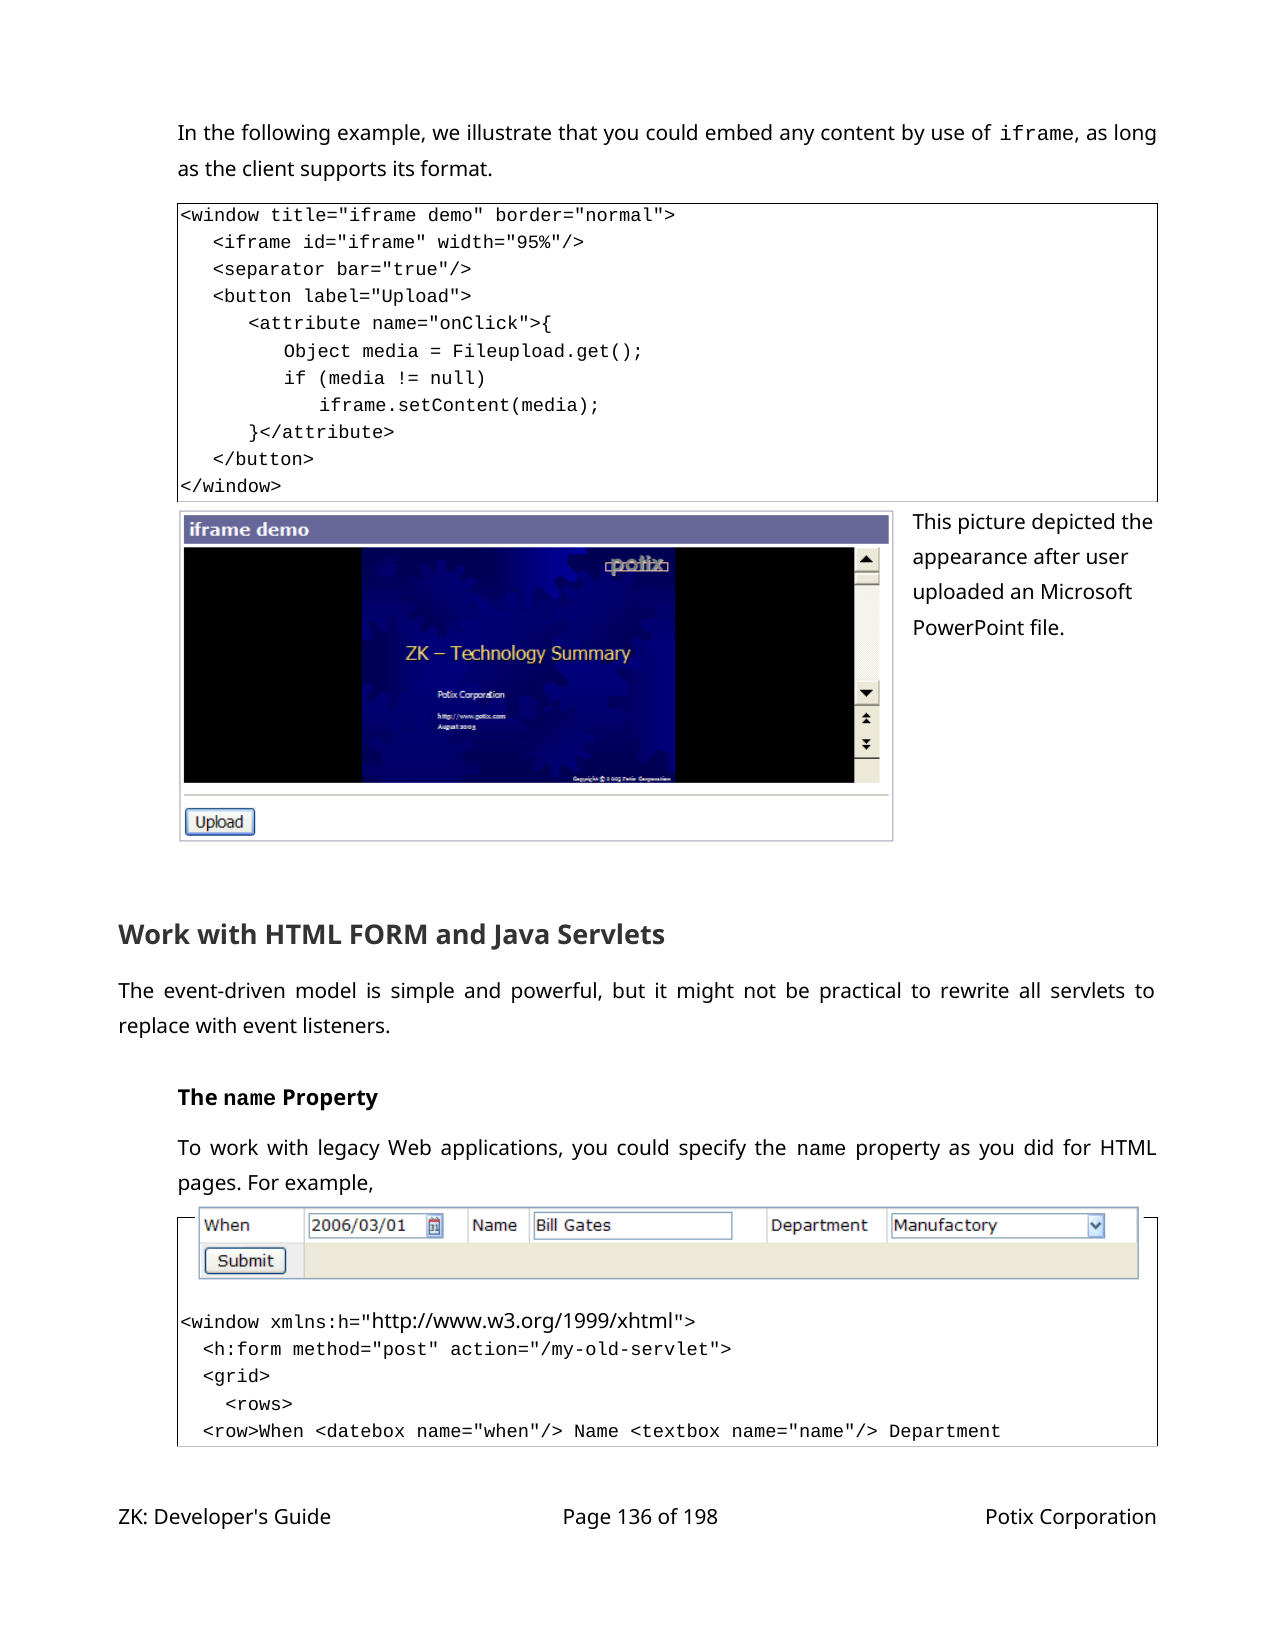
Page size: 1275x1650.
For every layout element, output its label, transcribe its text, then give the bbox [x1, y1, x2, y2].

text <button label="Upload"> [178, 284, 1157, 308]
text <window xmlns:h="http://www.w3.org/1999/xhtml"> [178, 1306, 1157, 1334]
text <row>When <datebox name="when"/> Name <textbox name="name"/> Department [178, 1419, 1157, 1446]
text In the following example, we illustrate that you could embed any content by use of iframe, as long as the client supports its format. [177, 118, 1157, 182]
subtitle The name Property [177, 1082, 1157, 1112]
text To work with legacy Web applications, you could specify the name property as you did for HTML pages. For example, [177, 1133, 1157, 1196]
text The event-driven model is simple and powerful, but it might not be practical to rewrite all servlets to replace with event listeners. [118, 976, 1157, 1039]
text <grid> [178, 1364, 1157, 1389]
text </button> [178, 447, 1157, 471]
text if (media != null) [178, 366, 1157, 390]
text iframe.setContent(media); [178, 393, 1157, 417]
text </window> [178, 474, 1157, 501]
text <separator bar="true"/> [178, 257, 1157, 281]
picture [195, 1203, 1144, 1282]
text <iframe id="iframe" width="95%"/> [178, 230, 1157, 254]
text }</attribute> [178, 420, 1157, 444]
text <attribute name="onClick">{ [178, 311, 1157, 336]
table_header This picture depicted the appearance after user uploaded an Microsoft PowerPoint file. [912, 507, 1156, 845]
picture [177, 507, 898, 845]
text Object media = Fileupload.get(); [178, 338, 1157, 363]
table_header [898, 507, 912, 845]
text <h:form method="post" action="/my-old-servlet"> [178, 1337, 1157, 1361]
text <window title="iframe demo" border="normal"> [178, 204, 1157, 227]
text <rows> [178, 1392, 1157, 1416]
subtitle Work with HTML FORM and Java Servlets [118, 916, 1157, 952]
